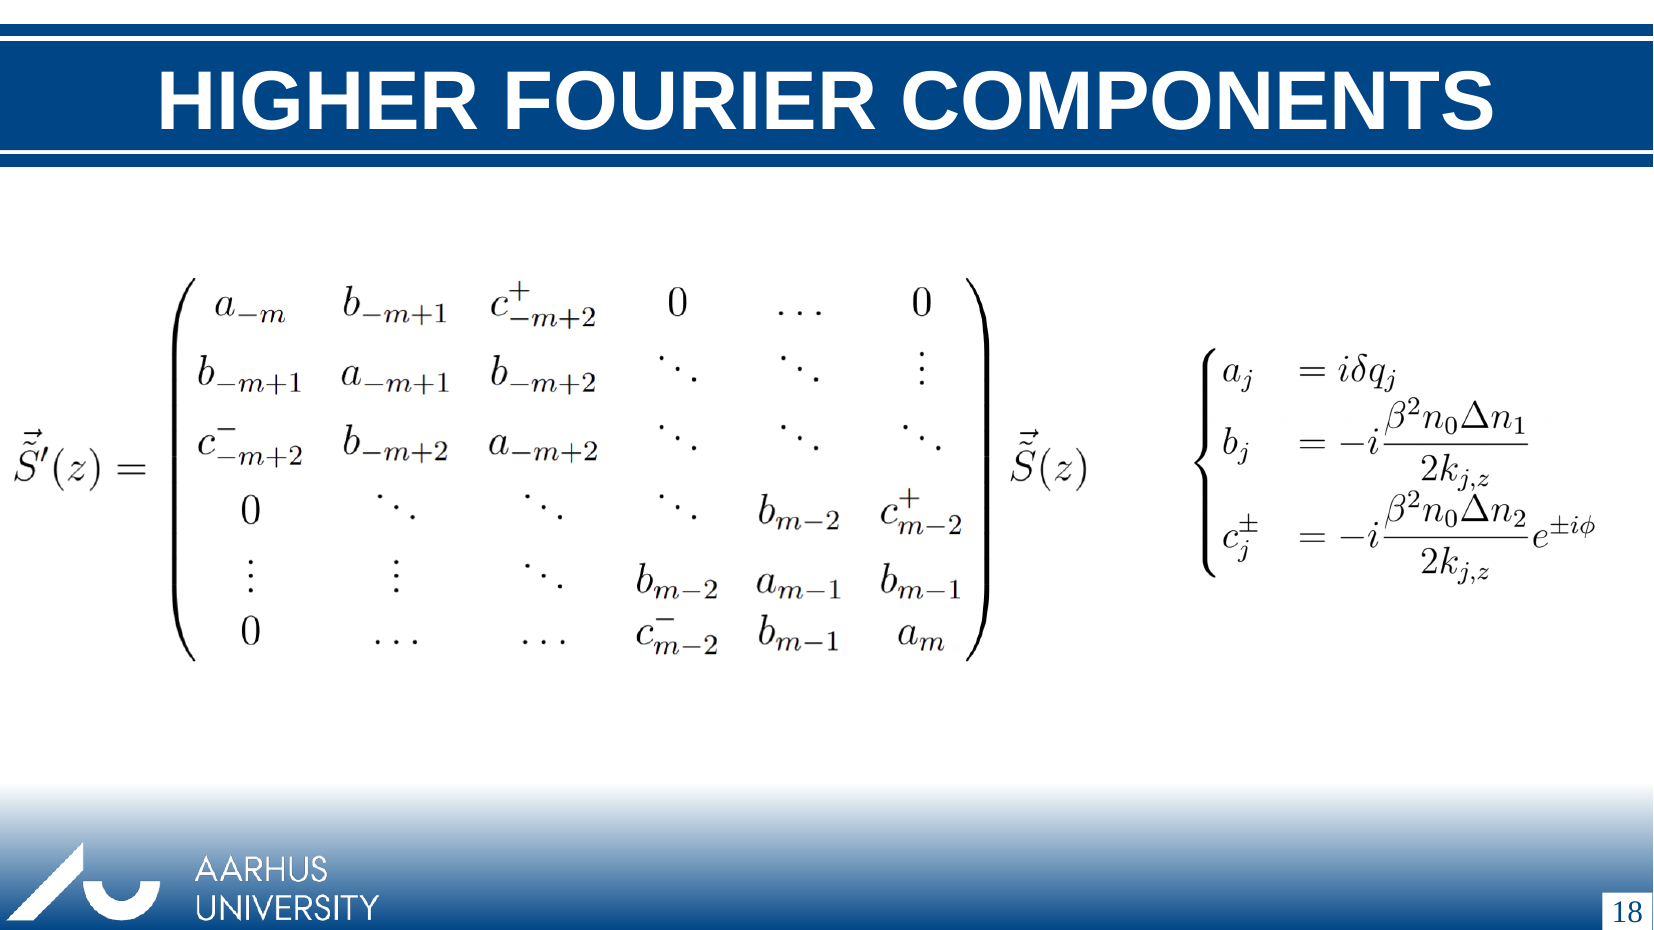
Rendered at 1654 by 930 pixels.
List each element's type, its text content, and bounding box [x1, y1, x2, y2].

picture [5, 841, 414, 928]
picture [5, 258, 1095, 672]
picture [1182, 342, 1601, 588]
title HIGHER FOURIER COMPONENTS [0, 41, 1653, 151]
